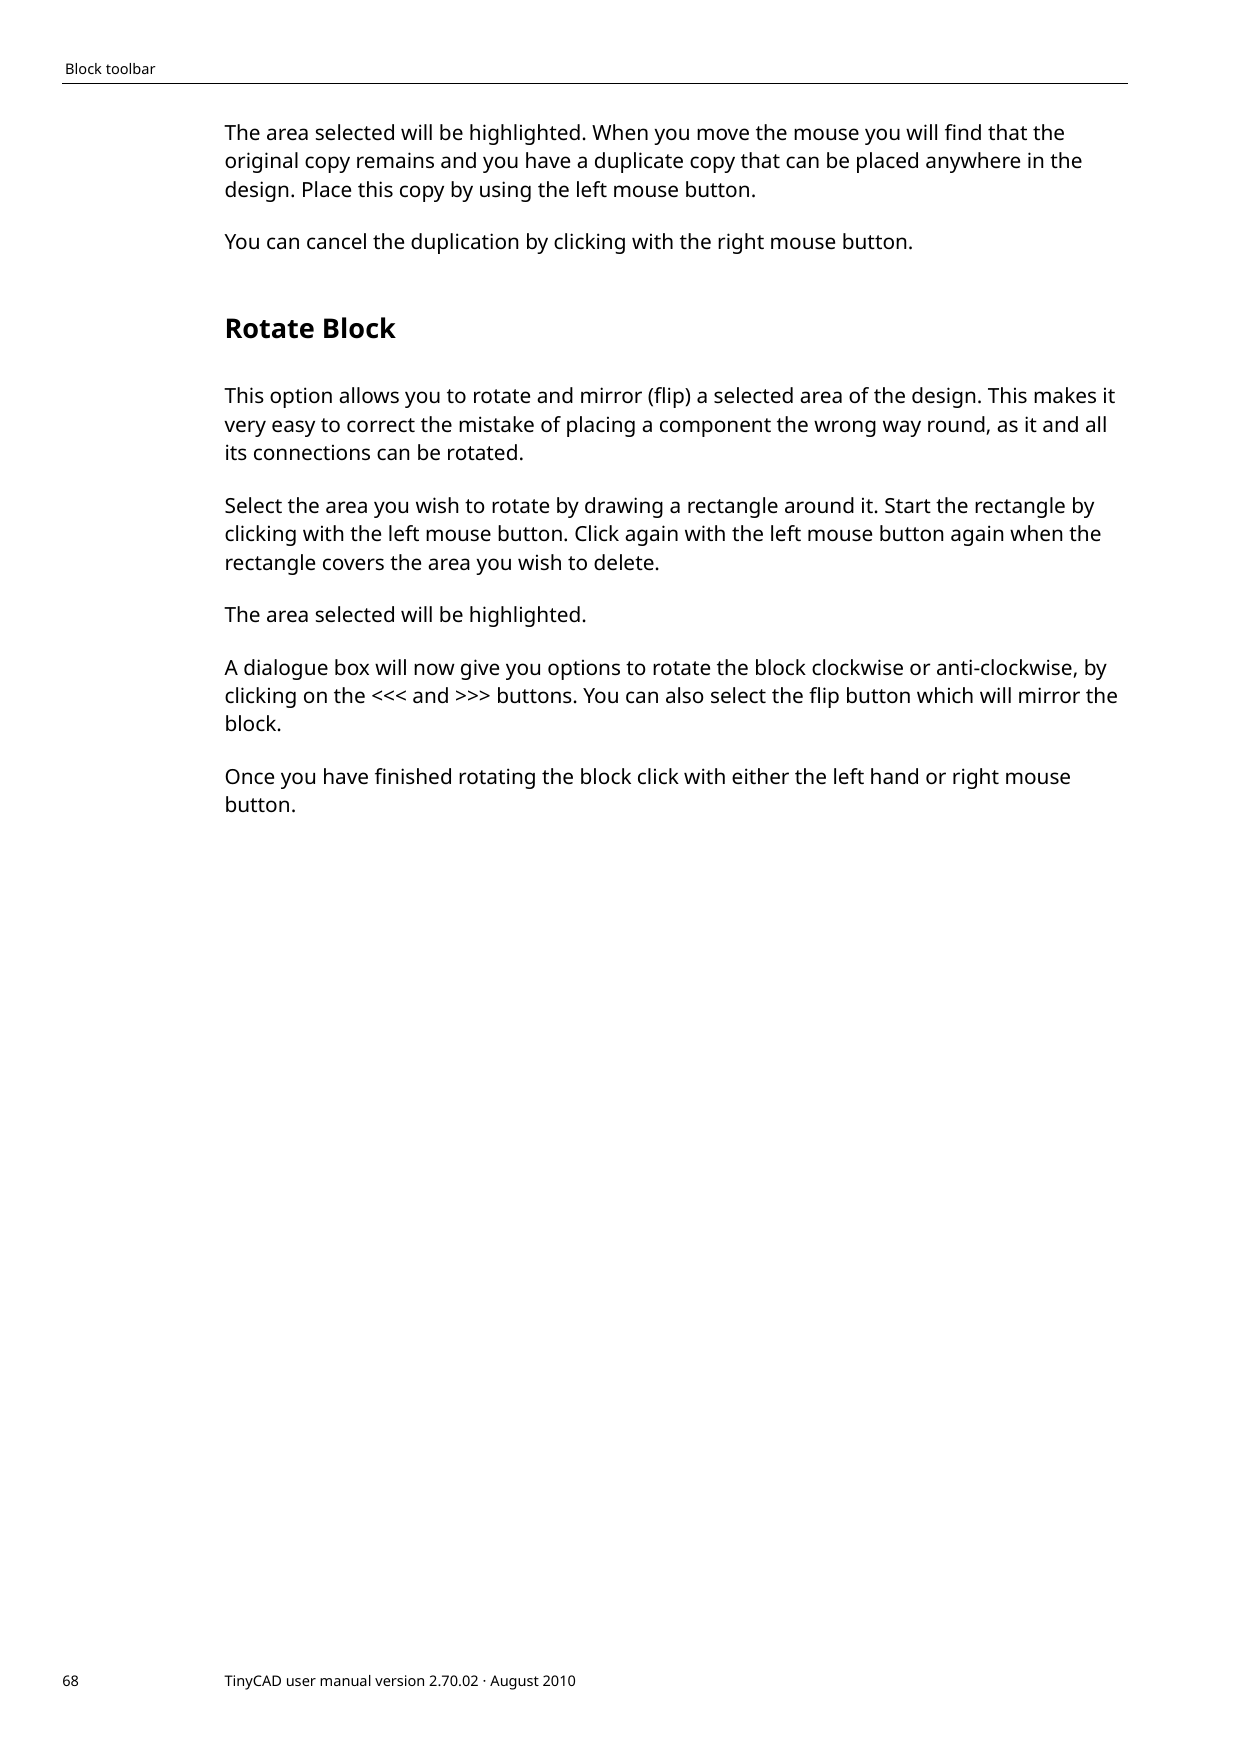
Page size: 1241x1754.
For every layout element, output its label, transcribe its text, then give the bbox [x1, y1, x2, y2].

text You can cancel the duplication by clicking with the right mouse button. [224, 227, 1128, 256]
text Once you have finished rotating the block click with either the left hand or right mouse button. [224, 762, 1128, 819]
text A dialogue box will now give you options to rotate the block clockwise or anti-clockwise, by clicking on the <<< and >>> buttons. You can also select the flip button which will mirror the block. [224, 653, 1128, 738]
text The area selected will be highlighted. [224, 600, 1128, 629]
text This option allows you to rotate and mirror (flip) a selected area of the design. This makes it very easy to correct the mistake of placing a component the wrong way round, as it and all its connections can be rotated. [224, 382, 1128, 467]
text The area selected will be highlighted. When you move the mouse you will find that the original copy remains and you have a duplicate copy that can be placed anywhere in the design. Place this copy by using the left mouse button. [224, 118, 1128, 203]
text Select the area you wish to rotate by drawing a rectangle around it. Start the rectangle by clicking with the left mouse button. Click again with the left mouse button again when the rectangle covers the area you wish to delete. [224, 491, 1128, 576]
subtitle Rotate Block [224, 309, 1128, 346]
